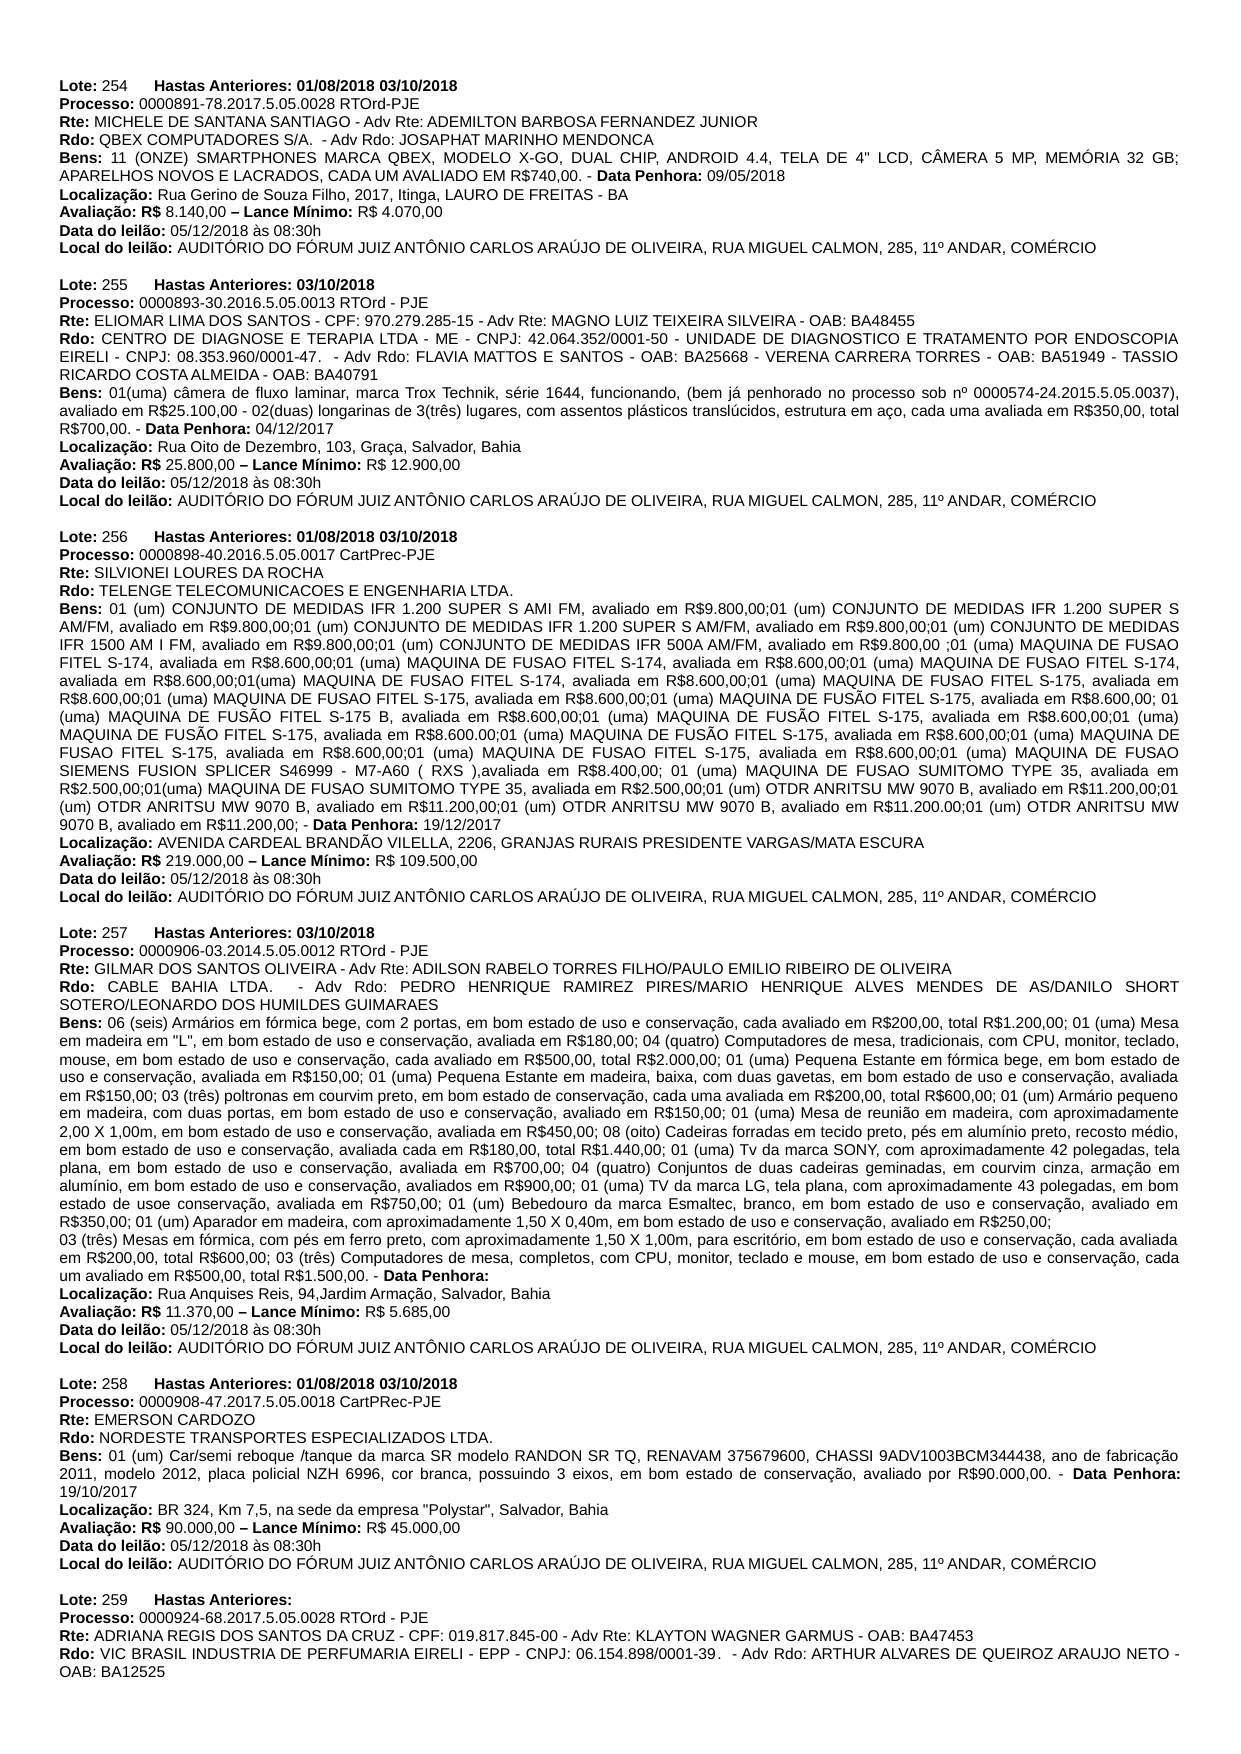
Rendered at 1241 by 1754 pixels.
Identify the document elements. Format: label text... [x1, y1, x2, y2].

text Local do leilão: AUDITÓRIO DO FÓRUM JUIZ ANTÔNIO CARLOS ARAÚJO DE OLIVEIRA, RUA MIGUEL CALMON, 285, 11º ANDAR, COMÉRCIO [59, 492, 1181, 509]
text Local do leilão: AUDITÓRIO DO FÓRUM JUIZ ANTÔNIO CARLOS ARAÚJO DE OLIVEIRA, RUA MIGUEL CALMON, 285, 11º ANDAR, COMÉRCIO [59, 888, 1181, 906]
text Lote: 258 Hastas Anteriores: 01/08/2018 03/10/2018 [59, 1374, 1181, 1393]
text Rdo: NORDESTE TRANSPORTES ESPECIALIZADOS LTDA. [59, 1429, 1181, 1447]
text Processo: 0000891-78.2017.5.05.0028 RTOrd-PJE [59, 95, 1181, 113]
text Localização: BR 324, Km 7,5, na sede da empresa "Polystar", Salvador, Bahia [59, 1501, 1181, 1519]
text Rdo: CABLE BAHIA LTDA. - Adv Rdo: PEDRO HENRIQUE RAMIREZ PIRES/MARIO HENRIQUE ALVES MENDES DE AS/DANILO SHORT SOTERO/LEONARDO DOS HUMILDES GUIMARAES [59, 978, 1181, 1014]
text 03 (três) Mesas em fórmica, com pés em ferro preto, com aproximadamente 1,50 X 1,00m, para escritório, em bom estado de uso e conservação, cada avaliada em R$200,00, total R$600,00; 03 (três) Computadores de mesa, completos, com CPU, monitor, teclado e mouse, em bom estado de uso e conservação, cada um avaliado em R$500,00, total R$1.500,00. - Data Penhora: [59, 1230, 1181, 1284]
text Rdo: QBEX COMPUTADORES S/A. - Adv Rdo: JOSAPHAT MARINHO MENDONCA [59, 131, 1181, 149]
text Lote: 254 Hastas Anteriores: 01/08/2018 03/10/2018 [59, 77, 1181, 95]
text Bens: 01 (um) Car/semi reboque /tanque da marca SR modelo RANDON SR TQ, RENAVAM 375679600, CHASSI 9ADV1003BCM344438, ano de fabricação 2011, modelo 2012, placa policial NZH 6996, cor branca, possuindo 3 eixos, em bom estado de conservação, avaliado por R$90.000,00. - Data Penhora: 19/10/2017 [59, 1447, 1181, 1501]
text Rte: ELIOMAR LIMA DOS SANTOS - CPF: 970.279.285-15 - Adv Rte: MAGNO LUIZ TEIXEIRA SILVEIRA - OAB: BA48455 [59, 311, 1181, 329]
text Rte: EMERSON CARDOZO [59, 1411, 1181, 1429]
text Bens: 06 (seis) Armários em fórmica bege, com 2 portas, em bom estado de uso e conservação, cada avaliado em R$200,00, total R$1.200,00; 01 (uma) Mesa em madeira em "L", em bom estado de uso e conservação, avaliada em R$180,00; 04 (quatro) Computadores de mesa, tradicionais, com CPU, monitor, teclado, mouse, em bom estado de uso e conservação, cada avaliado em R$500,00, total R$2.000,00; 01 (uma) Pequena Estante em fórmica bege, em bom estado de uso e conservação, avaliada em R$150,00; 01 (uma) Pequena Estante em madeira, baixa, com duas gavetas, em bom estado de uso e conservação, avaliada em R$150,00; 03 (três) poltronas em courvim preto, em bom estado de conservação, cada uma avaliada em R$200,00, total R$600,00; 01 (um) Armário pequeno em madeira, com duas portas, em bom estado de uso e conservação, avaliado em R$150,00; 01 (uma) Mesa de reunião em madeira, com aproximadamente 2,00 X 1,00m, em bom estado de uso e conservação, avaliada em R$450,00; 08 (oito) Cadeiras forradas em tecido preto, pés em alumínio preto, recosto médio, em bom estado de uso e conservação, avaliada cada em R$180,00, total R$1.440,00; 01 (uma) Tv da marca SONY, com aproximadamente 42 polegadas, tela plana, em bom estado de uso e conservação, avaliada em R$700,00; 04 (quatro) Conjuntos de duas cadeiras geminadas, em courvim cinza, armação em alumínio, em bom estado de uso e conservação, avaliados em R$900,00; 01 (uma) TV da marca LG, tela plana, com aproximadamente 43 polegadas, em bom estado de usoe conservação, avaliada em R$750,00; 01 (um) Bebedouro da marca Esmaltec, branco, em bom estado de uso e conservação, avaliado em R$350,00; 01 (um) Aparador em madeira, com aproximadamente 1,50 X 0,40m, em bom estado de uso e conservação, avaliado em R$250,00; [59, 1014, 1181, 1230]
text Rte: GILMAR DOS SANTOS OLIVEIRA - Adv Rte: ADILSON RABELO TORRES FILHO/PAULO EMILIO RIBEIRO DE OLIVEIRA [59, 960, 1181, 978]
text Processo: 0000906-03.2014.5.05.0012 RTOrd - PJE [59, 942, 1181, 960]
text Rte: ADRIANA REGIS DOS SANTOS DA CRUZ - CPF: 019.817.845-00 - Adv Rte: KLAYTON WAGNER GARMUS - OAB: BA47453 [59, 1627, 1181, 1645]
text Processo: 0000908-47.2017.5.05.0018 CartPRec-PJE [59, 1393, 1181, 1411]
text Local do leilão: AUDITÓRIO DO FÓRUM JUIZ ANTÔNIO CARLOS ARAÚJO DE OLIVEIRA, RUA MIGUEL CALMON, 285, 11º ANDAR, COMÉRCIO [59, 1555, 1181, 1573]
text Localização: AVENIDA CARDEAL BRANDÃO VILELLA, 2206, GRANJAS RURAIS PRESIDENTE VARGAS/MATA ESCURA [59, 834, 1181, 852]
text Processo: 0000898-40.2016.5.05.0017 CartPrec-PJE [59, 546, 1181, 564]
text Localização: Rua Anquises Reis, 94,Jardim Armação, Salvador, Bahia [59, 1284, 1181, 1302]
text Data do leilão: 05/12/2018 às 08:30h [59, 221, 1181, 239]
text Rdo: VIC BRASIL INDUSTRIA DE PERFUMARIA EIRELI - EPP - CNPJ: 06.154.898/0001-39. - Adv Rdo: ARTHUR ALVARES DE QUEIROZ ARAUJO NETO - OAB: BA12525 [59, 1645, 1181, 1681]
text Avaliação: R$ 25.800,00 – Lance Mínimo: R$ 12.900,00 [59, 456, 1181, 473]
text Bens: 01 (um) CONJUNTO DE MEDIDAS IFR 1.200 SUPER S AMI FM, avaliado em R$9.800,00;01 (um) CONJUNTO DE MEDIDAS IFR 1.200 SUPER S AM/FM, avaliado em R$9.800,00;01 (um) CONJUNTO DE MEDIDAS IFR 1.200 SUPER S AM/FM, avaliado em R$9.800,00;01 (um) CONJUNTO DE MEDIDAS IFR 1500 AM I FM, avaliado em R$9.800,00;01 (um) CONJUNTO DE MEDIDAS IFR 500A AM/FM, avaliado em R$9.800,00 ;01 (uma) MAQUINA DE FUSAO FITEL S-174, avaliada em R$8.600,00;01 (uma) MAQUINA DE FUSAO FITEL S-174, avaliada em R$8.600,00;01 (uma) MAQUINA DE FUSAO FITEL S-174, avaliada em R$8.600,00;01(uma) MAQUINA DE FUSAO FITEL S-174, avaliada em R$8.600,00;01 (uma) MAQUINA DE FUSAO FITEL S-175, avaliada em R$8.600,00;01 (uma) MAQUINA DE FUSAO FITEL S-175, avaliada em R$8.600,00;01 (uma) MAQUINA DE FUSÃO FITEL S-175, avaliada em R$8.600,00; 01 (uma) MAQUINA DE FUSÃO FITEL S-175 B, avaliada em R$8.600,00;01 (uma) MAQUINA DE FUSÃO FITEL S-175, avaliada em R$8.600,00;01 (uma) MAQUINA DE FUSÃO FITEL S-175, avaliada em R$8.600.00;01 (uma) MAQUINA DE FUSÃO FITEL S-175, avaliada em R$8.600,00;01 (uma) MAQUINA DE FUSAO FITEL S-175, avaliada em R$8.600,00;01 (uma) MAQUINA DE FUSAO FITEL S-175, avaliada em R$8.600,00;01 (uma) MAQUINA DE FUSAO SIEMENS FUSION SPLlCER S46999 - M7-A60 ( RXS ),avaliada em R$8.400,00; 01 (uma) MAQUINA DE FUSAO SUMITOMO TYPE 35, avaliada em R$2.500,00;01(uma) MAQUINA DE FUSAO SUMITOMO TYPE 35, avaliada em R$2.500,00;01 (um) OTDR ANRITSU MW 9070 B, avaliado em R$11.200,00;01 (um) OTDR ANRITSU MW 9070 B, avaliado em R$11.200,00;01 (um) OTDR ANRITSU MW 9070 B, avaliado em R$11.200.00;01 (um) OTDR ANRITSU MW 9070 B, avaliado em R$11.200,00; - Data Penhora: 19/12/2017 [59, 600, 1181, 834]
text Local do leilão: AUDITÓRIO DO FÓRUM JUIZ ANTÔNIO CARLOS ARAÚJO DE OLIVEIRA, RUA MIGUEL CALMON, 285, 11º ANDAR, COMÉRCIO [59, 239, 1181, 257]
text Avaliação: R$ 90.000,00 – Lance Mínimo: R$ 45.000,00 [59, 1519, 1181, 1537]
text Data do leilão: 05/12/2018 às 08:30h [59, 870, 1181, 888]
text Localização: Rua Oito de Dezembro, 103, Graça, Salvador, Bahia [59, 437, 1181, 456]
text Lote: 259 Hastas Anteriores: [59, 1591, 1181, 1609]
text Lote: 257 Hastas Anteriores: 03/10/2018 [59, 924, 1181, 942]
text Bens: 01(uma) câmera de fluxo laminar, marca Trox Technik, série 1644, funcionando, (bem já penhorado no processo sob nº 0000574-24.2015.5.05.0037), avaliado em R$25.100,00 - 02(duas) longarinas de 3(três) lugares, com assentos plásticos translúcidos, estrutura em aço, cada uma avaliada em R$350,00, total R$700,00. - Data Penhora: 04/12/2017 [59, 383, 1181, 437]
text Rte: MICHELE DE SANTANA SANTIAGO - Adv Rte: ADEMILTON BARBOSA FERNANDEZ JUNIOR [59, 113, 1181, 131]
text Rdo: TELENGE TELECOMUNICACOES E ENGENHARIA LTDA. [59, 582, 1181, 600]
text Lote: 256 Hastas Anteriores: 01/08/2018 03/10/2018 [59, 528, 1181, 546]
text Data do leilão: 05/12/2018 às 08:30h [59, 1321, 1181, 1338]
text Rte: SILVIONEI LOURES DA ROCHA [59, 564, 1181, 582]
text Avaliação: R$ 219.000,00 – Lance Mínimo: R$ 109.500,00 [59, 852, 1181, 870]
text Lote: 255 Hastas Anteriores: 03/10/2018 [59, 275, 1181, 293]
text Avaliação: R$ 8.140,00 – Lance Mínimo: R$ 4.070,00 [59, 203, 1181, 221]
text Processo: 0000893-30.2016.5.05.0013 RTOrd - PJE [59, 293, 1181, 311]
text Processo: 0000924-68.2017.5.05.0028 RTOrd - PJE [59, 1609, 1181, 1627]
text Bens: 11 (ONZE) SMARTPHONES MARCA QBEX, MODELO X-GO, DUAL CHIP, ANDROID 4.4, TELA DE 4" LCD, CÂMERA 5 MP, MEMÓRIA 32 GB; APARELHOS NOVOS E LACRADOS, CADA UM AVALIADO EM R$740,00. - Data Penhora: 09/05/2018 [59, 149, 1181, 185]
text Local do leilão: AUDITÓRIO DO FÓRUM JUIZ ANTÔNIO CARLOS ARAÚJO DE OLIVEIRA, RUA MIGUEL CALMON, 285, 11º ANDAR, COMÉRCIO [59, 1338, 1181, 1357]
text Rdo: CENTRO DE DIAGNOSE E TERAPIA LTDA - ME - CNPJ: 42.064.352/0001-50 - UNIDADE DE DIAGNOSTICO E TRATAMENTO POR ENDOSCOPIA EIRELI - CNPJ: 08.353.960/0001-47. - Adv Rdo: FLAVIA MATTOS E SANTOS - OAB: BA25668 - VERENA CARRERA TORRES - OAB: BA51949 - TASSIO RICARDO COSTA ALMEIDA - OAB: BA40791 [59, 329, 1181, 383]
text Avaliação: R$ 11.370,00 – Lance Mínimo: R$ 5.685,00 [59, 1302, 1181, 1321]
text Data do leilão: 05/12/2018 às 08:30h [59, 473, 1181, 492]
text Localização: Rua Gerino de Souza Filho, 2017, Itinga, LAURO DE FREITAS - BA [59, 185, 1181, 203]
text Data do leilão: 05/12/2018 às 08:30h [59, 1537, 1181, 1555]
